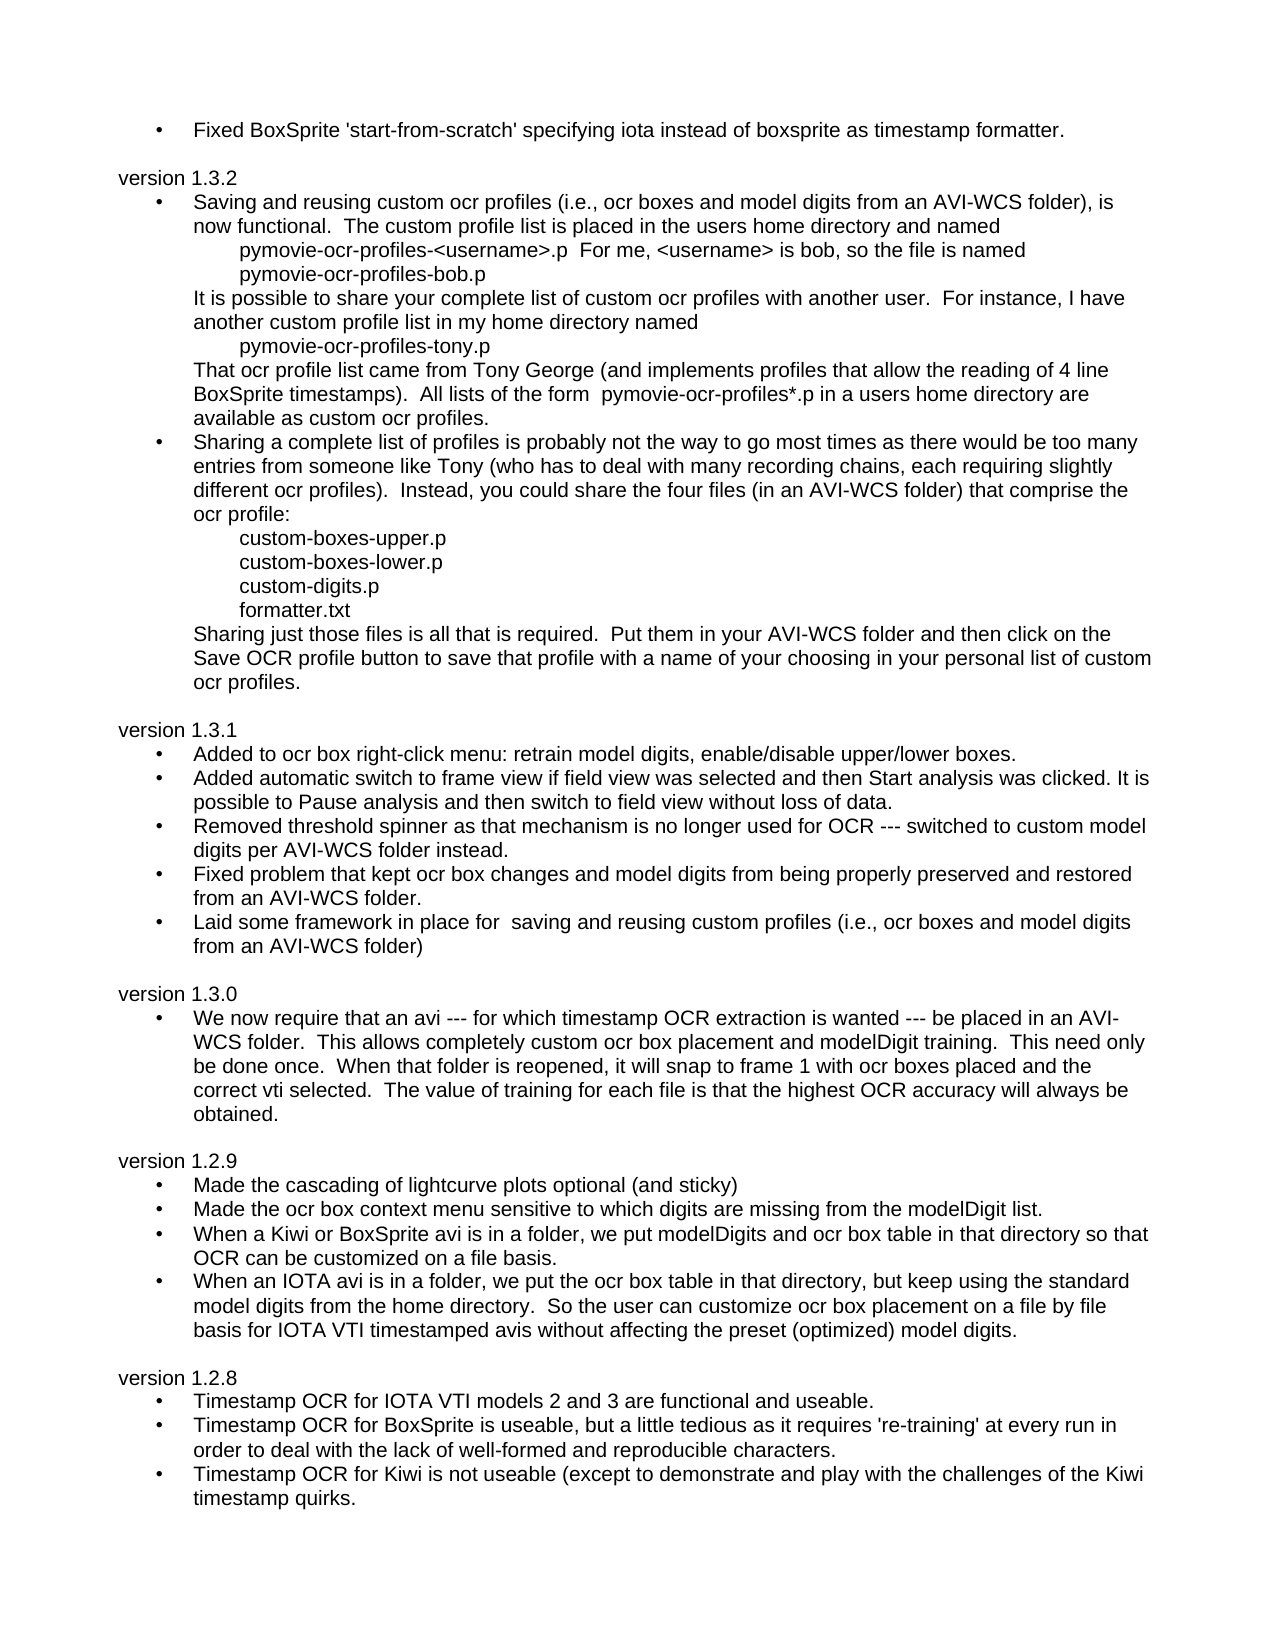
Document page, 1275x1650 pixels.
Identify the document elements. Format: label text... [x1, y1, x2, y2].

list When a Kiwi or BoxSprite avi is in a folder, we put modelDigits and ocr box table in that directory so that OCR can be customized on a file basis. [156, 1221, 1157, 1269]
text version 1.3.1 [118, 717, 1157, 741]
list Saving and reusing custom ocr profiles (i.e., ocr boxes and model digits from an AVI-WCS folder), is now functional. The custom profile list is placed in the users home directory and named pymovie-ocr-profiles-<username>.p For me, <username> is bob, so the file is named pymovie-ocr-profiles-bob.p It is possible to share your complete list of custom ocr profiles with another user. For instance, I have another custom profile list in my home directory named pymovie-ocr-profiles-tony.p That ocr profile list came from Tony George (and implements profiles that allow the reading of 4 line BoxSprite timestamps). All lists of the form pymovie-ocr-profiles*.p in a users home directory are available as custom ocr profiles. [156, 190, 1157, 430]
list Fixed BoxSprite 'start-from-scratch' specifying iota instead of boxsprite as timestamp formatter. [156, 118, 1157, 166]
text version 1.3.2 [118, 166, 1157, 190]
list We now require that an avi --- for which timestamp OCR extraction is wanted --- be placed in an AVI-WCS folder. This allows completely custom ocr box placement and modelDigit training. This need only be done once. When that folder is reopened, it will snap to frame 1 with ocr boxes placed and the correct vti selected. The value of training for each file is that the highest OCR accuracy will always be obtained. [156, 1005, 1157, 1149]
text version 1.2.9 [118, 1149, 1157, 1173]
list When an IOTA avi is in a folder, we put the ocr box table in that directory, but keep using the standard model digits from the home directory. So the user can customize ocr box placement on a file by file basis for IOTA VTI timestamped avis without affecting the preset (optimized) model digits. [156, 1269, 1157, 1365]
list Made the cascading of lightcurve plots optional (and sticky) [156, 1173, 1157, 1197]
text version 1.2.8 [118, 1365, 1157, 1389]
list Timestamp OCR for IOTA VTI models 2 and 3 are functional and useable. [156, 1389, 1157, 1413]
list Removed threshold spinner as that mechanism is no longer used for OCR --- switched to custom model digits per AVI-WCS folder instead. [156, 813, 1157, 861]
list Sharing a complete list of profiles is probably not the way to go most times as there would be too many entries from someone like Tony (who has to deal with many recording chains, each requiring slightly different ocr profiles). Instead, you could share the four files (in an AVI-WCS folder) that comprise the ocr profile: custom-boxes-upper.p custom-boxes-lower.p custom-digits.p formatter.txt Sharing just those files is all that is required. Put them in your AVI-WCS folder and then click on the Save OCR profile button to save that profile with a name of your choosing in your personal list of custom ocr profiles. [156, 430, 1157, 693]
list Fixed problem that kept ocr box changes and model digits from being properly preserved and restored from an AVI-WCS folder. [156, 861, 1157, 909]
list Timestamp OCR for BoxSprite is useable, but a little tedious as it requires 're-training' at every run in order to deal with the lack of well-formed and reproducible characters. [156, 1413, 1157, 1461]
list Timestamp OCR for Kiwi is not useable (except to demonstrate and play with the challenges of the Kiwi timestamp quirks. [156, 1461, 1157, 1509]
text version 1.3.0 [118, 981, 1157, 1005]
list Made the ocr box context menu sensitive to which digits are missing from the modelDigit list. [156, 1197, 1157, 1221]
list Added automatic switch to frame view if field view was selected and then Start analysis was clicked. It is possible to Pause analysis and then switch to field view without loss of data. [156, 765, 1157, 813]
list Laid some framework in place for saving and reusing custom profiles (i.e., ocr boxes and model digits from an AVI-WCS folder) [156, 909, 1157, 981]
list Added to ocr box right-click menu: retrain model digits, enable/disable upper/lower boxes. [156, 741, 1157, 765]
